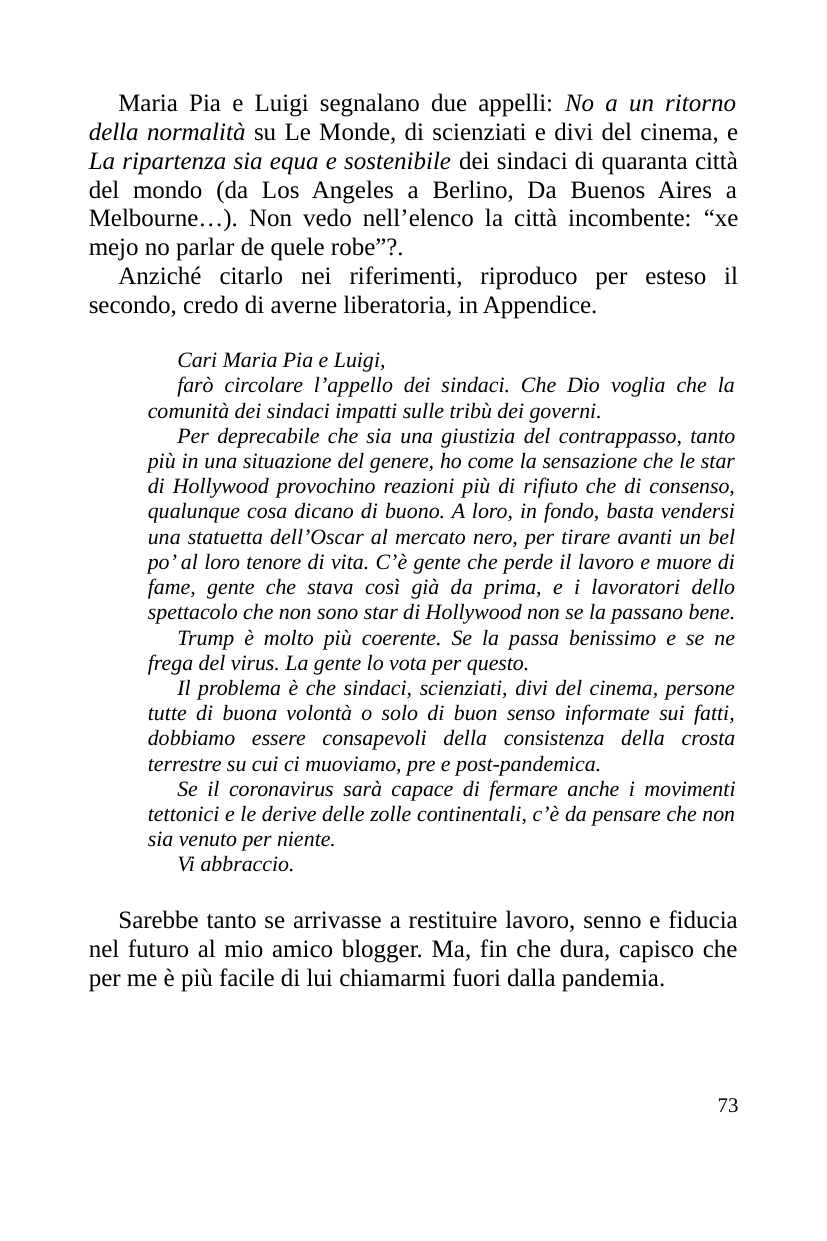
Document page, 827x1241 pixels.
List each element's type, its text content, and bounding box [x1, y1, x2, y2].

text Il problema è che sindaci, scienziati, divi del cinema, persone tutte di buona volontà o solo di buon senso informate sui fatti, dobbiamo essere consapevoli della consistenza della crosta terrestre su cui ci muoviamo, pre e post-pandemica. [148, 675, 738, 776]
text farò circolare l’appello dei sindaci. Che Dio voglia che la comunità dei sindaci impatti sulle tribù dei governi. [148, 372, 738, 423]
text Sarebbe tanto se arrivasse a restituire lavoro, senno e fiducia nel futuro al mio amico blogger. Ma, fin che dura, capisco che per me è più facile di lui chiamarmi fuori dalla pandemia. [88, 905, 738, 992]
text Vi abbraccio. [148, 851, 738, 877]
text Cari Maria Pia e Luigi, [148, 347, 738, 372]
text Anziché citarlo nei riferimenti, riproduco per esteso il secondo, credo di averne liberatoria, in Appendice. [88, 261, 738, 318]
text Maria Pia e Luigi segnalano due appelli: No a un ritorno della normalità su Le Monde, di scienziati e divi del cinema, e La ripartenza sia equa e sostenibile dei sindaci di quaranta città del mondo (da Los Angeles a Berlino, Da Buenos Aires a Melbourne…). Non vedo nell’elenco la città incombente: “xe mejo no parlar de quele robe”?. [88, 88, 738, 261]
text Per deprecabile che sia una giustizia del contrappasso, tanto più in una situazione del genere, ho come la sensazione che le star di Hollywood provochino reazioni più di rifiuto che di consenso, qualunque cosa dicano di buono. A loro, in fondo, basta vendersi una statuetta dell’Oscar al mercato nero, per tirare avanti un bel po’ al loro tenore di vita. C’è gente che perde il lavoro e muore di fame, gente che stava così già da prima, e i lavoratori dello spettacolo che non sono star di Hollywood non se la passano bene. [148, 423, 738, 624]
text Se il coronavirus sarà capace di fermare anche i movimenti tettonici e le derive delle zolle continentali, c’è da pensare che non sia venuto per niente. [148, 776, 738, 851]
text Trump è molto più coerente. Se la passa benissimo e se ne frega del virus. La gente lo vota per questo. [148, 624, 738, 675]
